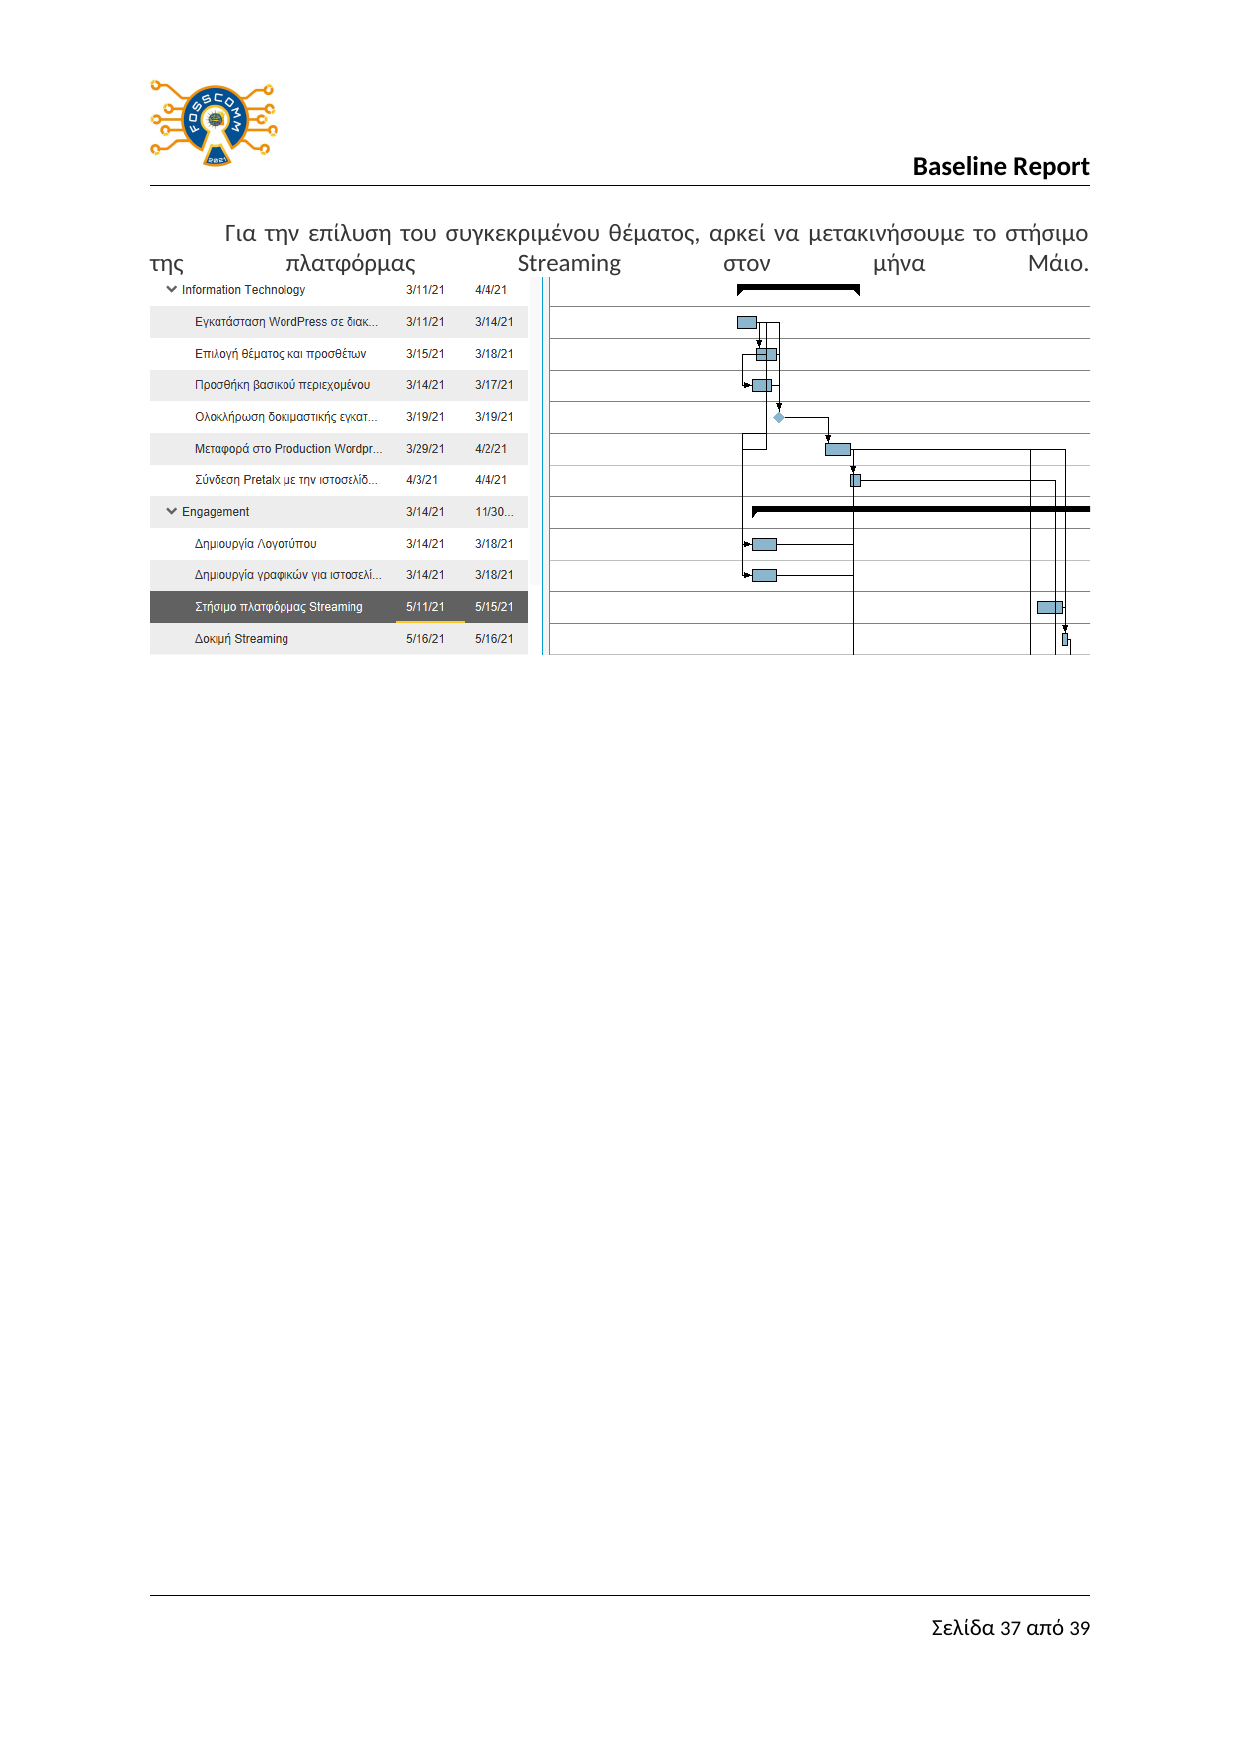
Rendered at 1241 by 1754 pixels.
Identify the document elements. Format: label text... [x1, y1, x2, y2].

text [150, 655, 1090, 661]
picture [150, 277, 541, 655]
picture [544, 277, 1091, 655]
text Για την επίλυση του συγκεκριμένου θέματος, αρκεί να μετακινήσουμε το στήσιμο της πλατφόρμας Streaming στον μήνα Μάιο. [150, 217, 1090, 277]
picture [150, 73, 278, 176]
